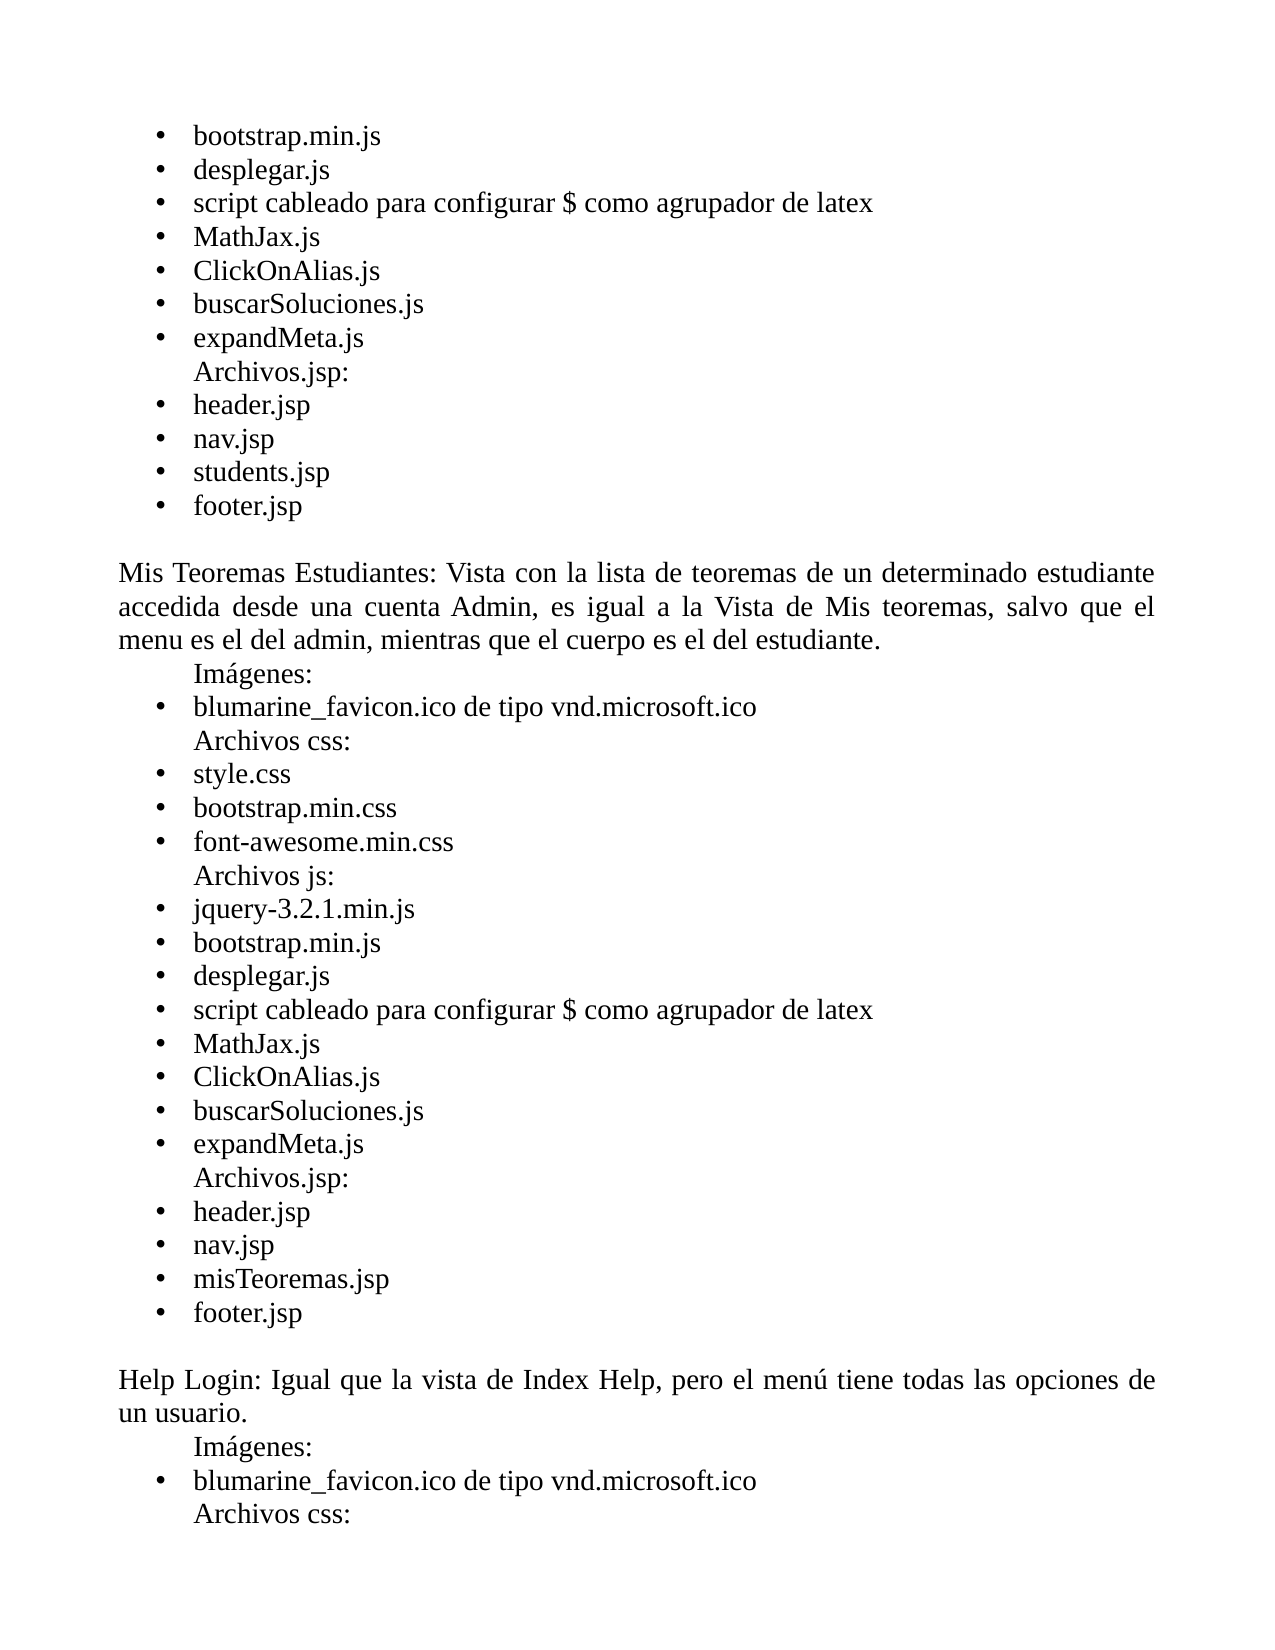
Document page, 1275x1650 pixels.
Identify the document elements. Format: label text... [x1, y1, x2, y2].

list bootstrap.min.css [156, 790, 1157, 824]
list nav.jsp [156, 421, 1157, 454]
list MathJax.js [156, 219, 1157, 253]
list Archivos css: [156, 1496, 1157, 1530]
list blumarine_favicon.ico de tipo vnd.microsoft.ico [156, 1463, 1157, 1496]
list students.jsp [156, 454, 1157, 488]
list script cableado para configurar $ como agrupador de latex [156, 185, 1157, 219]
list Archivos css: [156, 723, 1157, 757]
list MathJax.js [156, 1026, 1157, 1059]
list desplegar.js [156, 152, 1157, 185]
list Imágenes: [156, 656, 1157, 689]
list footer.jsp [156, 1295, 1157, 1328]
list ClickOnAlias.js [156, 1059, 1157, 1093]
list font-awesome.min.css [156, 824, 1157, 858]
list buscarSoluciones.js [156, 1093, 1157, 1127]
text Mis Teoremas Estudiantes: Vista con la lista de teoremas de un determinado estudiante accedida desde una cuenta Admin, es igual a la Vista de Mis teoremas, salvo que el menu es el del admin, mientras que el cuerpo es el del estudiante. [118, 555, 1157, 656]
list footer.jsp [156, 488, 1157, 522]
text Help Login: Igual que la vista de Index Help, pero el menú tiene todas las opciones de un usuario. [118, 1362, 1157, 1429]
list nav.jsp [156, 1227, 1157, 1261]
list style.css [156, 757, 1157, 790]
list expandMeta.js [156, 320, 1157, 354]
list bootstrap.min.js [156, 118, 1157, 152]
list script cableado para configurar $ como agrupador de latex [156, 992, 1157, 1026]
list Archivos.jsp: [156, 1160, 1157, 1194]
list Archivos js: [156, 858, 1157, 891]
list ClickOnAlias.js [156, 253, 1157, 286]
list expandMeta.js [156, 1127, 1157, 1160]
list misTeoremas.jsp [156, 1261, 1157, 1295]
list buscarSoluciones.js [156, 286, 1157, 320]
list bootstrap.min.js [156, 925, 1157, 958]
list Imágenes: [156, 1429, 1157, 1463]
list header.jsp [156, 387, 1157, 421]
list desplegar.js [156, 958, 1157, 992]
list blumarine_favicon.ico de tipo vnd.microsoft.ico [156, 689, 1157, 723]
list header.jsp [156, 1194, 1157, 1227]
list jquery-3.2.1.min.js [156, 891, 1157, 925]
list Archivos.jsp: [156, 354, 1157, 387]
